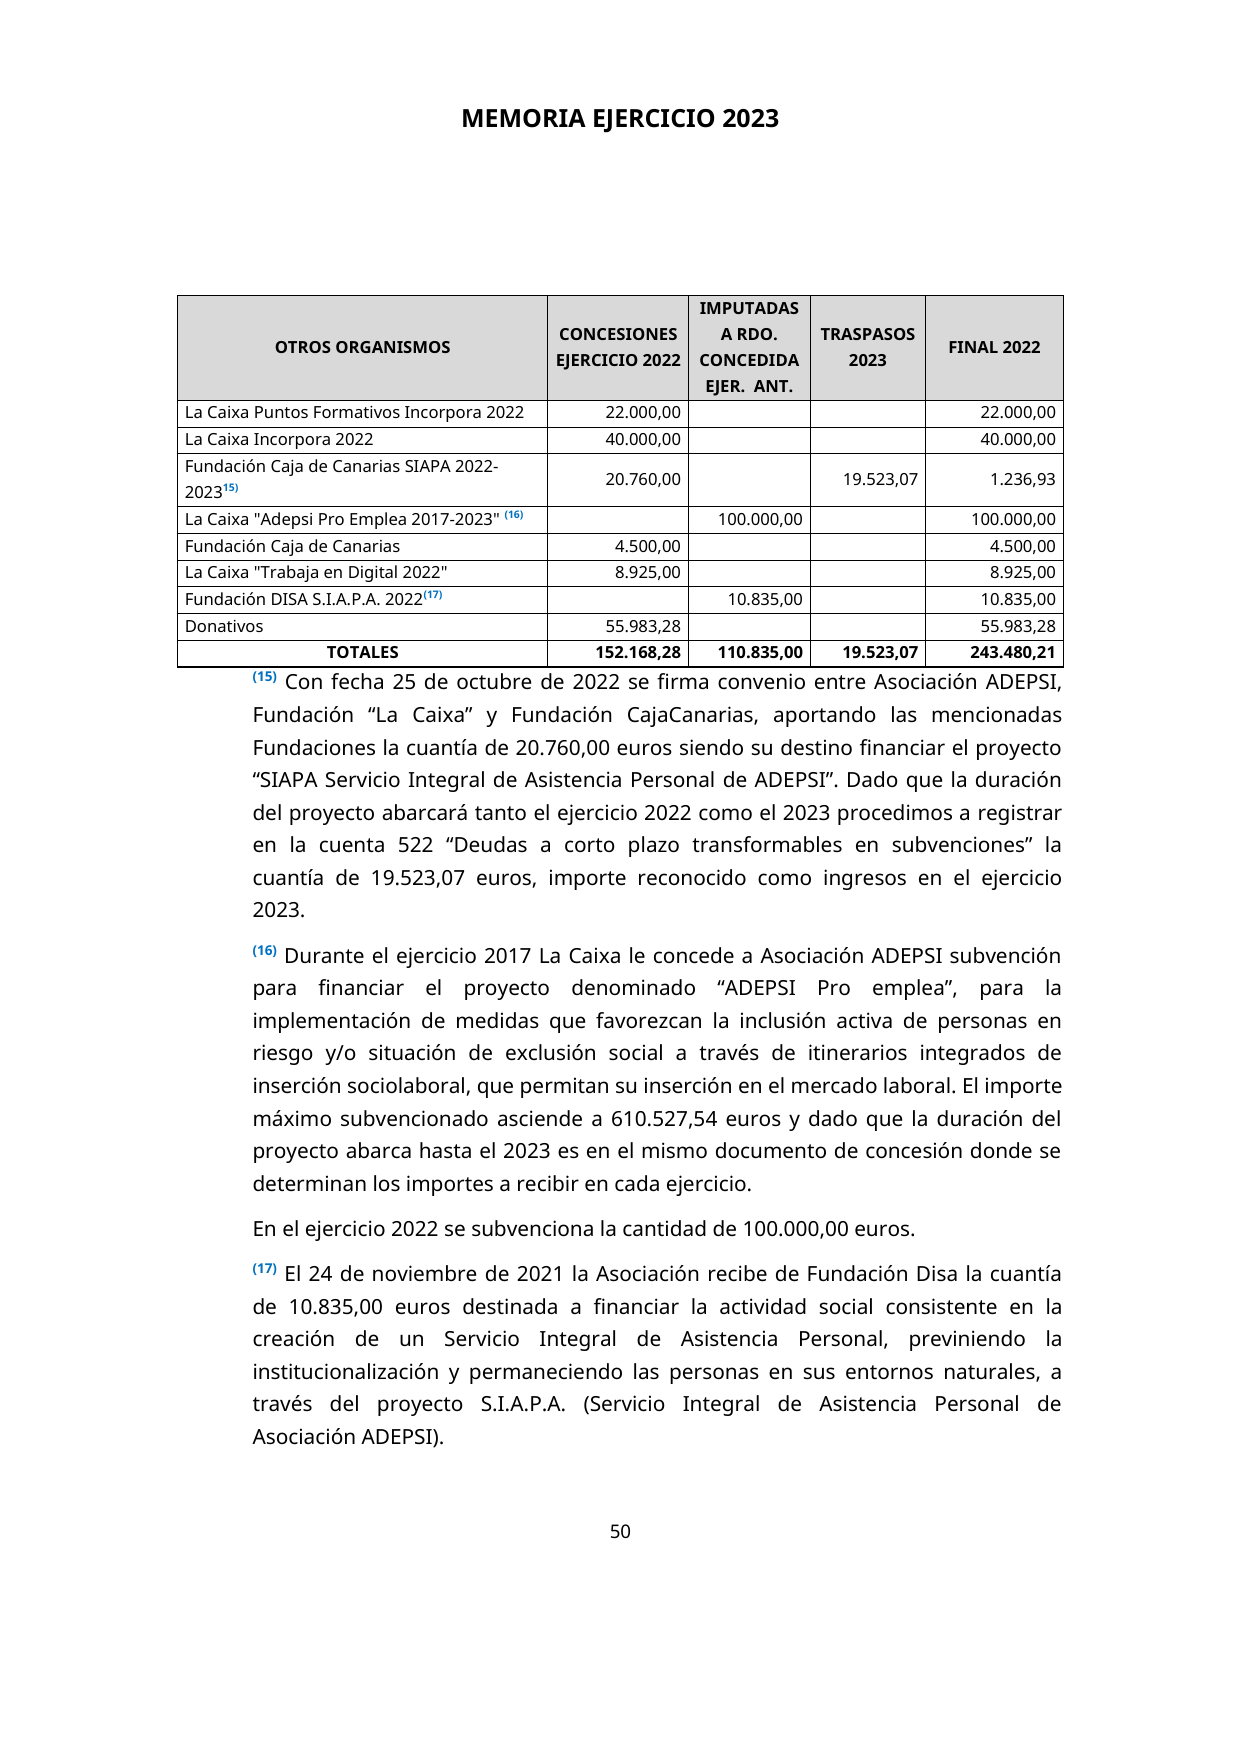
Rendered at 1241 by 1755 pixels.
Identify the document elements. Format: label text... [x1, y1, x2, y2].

table_cell 110.835,00 [689, 641, 810, 666]
table_cell 4.500,00 [548, 534, 688, 560]
table_cell [811, 428, 925, 453]
table_cell Fundación DISA S.I.A.P.A. 2022(17) [178, 587, 547, 613]
table_cell 19.523,07 [811, 454, 925, 506]
table_cell 8.925,00 [548, 561, 688, 586]
table_cell La Caixa "Adepsi Pro Emplea 2017-2023" (16) [178, 507, 547, 533]
table_cell [689, 454, 810, 506]
table_cell 100.000,00 [926, 507, 1063, 533]
table_cell 10.835,00 [689, 587, 810, 613]
text En el ejercicio 2022 se subvenciona la cantidad de 100.000,00 euros. [252, 1214, 1063, 1242]
table_cell 19.523,07 [811, 641, 925, 666]
table_cell [689, 428, 810, 453]
table_cell TOTALES [178, 641, 547, 666]
table_cell 100.000,00 [689, 507, 810, 533]
table_cell [548, 587, 688, 613]
table_cell La Caixa Incorpora 2022 [178, 428, 547, 453]
table_cell [689, 561, 810, 586]
table_cell [811, 614, 925, 640]
table_cell 243.480,21 [926, 641, 1063, 666]
table_cell 152.168,28 [548, 641, 688, 666]
table_cell 55.983,28 [548, 614, 688, 640]
table_cell 20.760,00 [548, 454, 688, 506]
table_cell Donativos [178, 614, 547, 640]
table_cell [689, 614, 810, 640]
table_cell 4.500,00 [926, 534, 1063, 560]
table_cell Fundación Caja de Canarias [178, 534, 547, 560]
text (15) Con fecha 25 de octubre de 2022 se firma convenio entre Asociación ADEPSI, Fundación “La Caixa” y Fundación CajaCanarias, aportando las mencionadas Fundaciones la cuantía de 20.760,00 euros siendo su destino financiar el proyecto “SIAPA Servicio Integral de Asistencia Personal de ADEPSI”. Dado que la duración del proyecto abarcará tanto el ejercicio 2022 como el 2023 procedimos a registrar en la cuenta 522 “Deudas a corto plazo transformables en subvenciones” la cuantía de 19.523,07 euros, importe reconocido como ingresos en el ejercicio 2023. [252, 668, 1063, 924]
table_cell [811, 561, 925, 586]
table_cell 40.000,00 [548, 428, 688, 453]
table_cell 22.000,00 [548, 401, 688, 427]
table_cell [811, 401, 925, 427]
table_cell 1.236,93 [926, 454, 1063, 506]
table_cell 22.000,00 [926, 401, 1063, 427]
table_cell [811, 587, 925, 613]
text (16) Durante el ejercicio 2017 La Caixa le concede a Asociación ADEPSI subvención para financiar el proyecto denominado “ADEPSI Pro emplea”, para la implementación de medidas que favorezcan la inclusión activa de personas en riesgo y/o situación de exclusión social a través de itinerarios integrados de inserción sociolaboral, que permitan su inserción en el mercado laboral. El importe máximo subvencionado asciende a 610.527,54 euros y dado que la duración del proyecto abarca hasta el 2023 es en el mismo documento de concesión donde se determinan los importes a recibir en cada ejercicio. [252, 941, 1063, 1197]
table_header CONCESIONES EJERCICIO 2022 [548, 296, 688, 400]
table_header TRASPASOS 2023 [811, 296, 925, 400]
table_cell 55.983,28 [926, 614, 1063, 640]
table_cell 40.000,00 [926, 428, 1063, 453]
table_cell 10.835,00 [926, 587, 1063, 613]
table_cell Fundación Caja de Canarias SIAPA 2022-202315) [178, 454, 547, 506]
table_cell [811, 534, 925, 560]
table_cell [811, 507, 925, 533]
table_cell [689, 534, 810, 560]
table_cell La Caixa Puntos Formativos Incorpora 2022 [178, 401, 547, 427]
table_header OTROS ORGANISMOS [178, 296, 547, 400]
text (17) El 24 de noviembre de 2021 la Asociación recibe de Fundación Disa la cuantía de 10.835,00 euros destinada a financiar la actividad social consistente en la creación de un Servicio Integral de Asistencia Personal, previniendo la institucionalización y permaneciendo las personas en sus entornos naturales, a través del proyecto S.I.A.P.A. (Servicio Integral de Asistencia Personal de Asociación ADEPSI). [252, 1259, 1063, 1451]
table_cell La Caixa "Trabaja en Digital 2022" [178, 561, 547, 586]
table_header IMPUTADAS A RDO. CONCEDIDA EJER. ANT. [689, 296, 810, 400]
table_cell [689, 401, 810, 427]
table_header FINAL 2022 [926, 296, 1063, 400]
table_cell 8.925,00 [926, 561, 1063, 586]
table_cell [548, 507, 688, 533]
